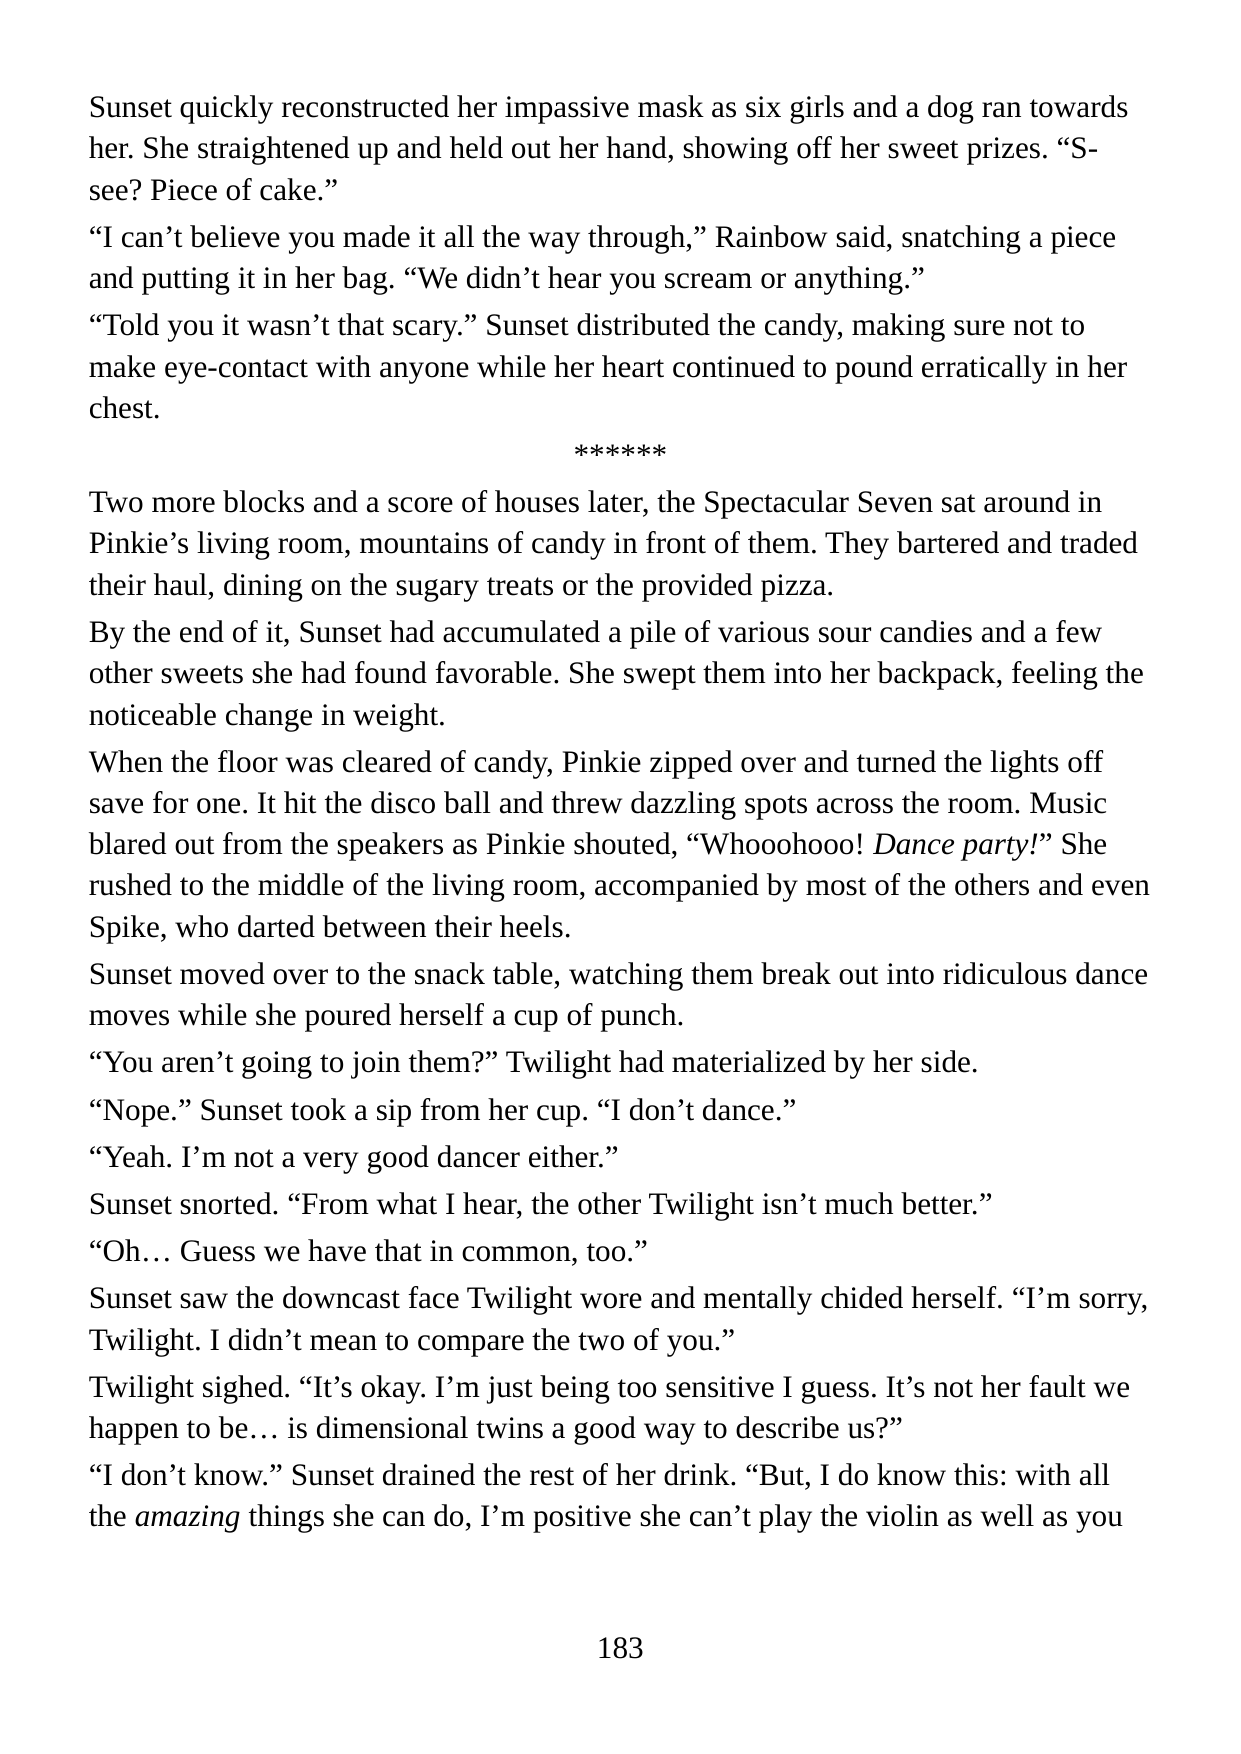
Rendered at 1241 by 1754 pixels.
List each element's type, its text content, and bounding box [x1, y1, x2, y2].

text ****** [88, 436, 1152, 472]
text “You aren’t going to join them?” Twilight had materialized by her side. [88, 1043, 1152, 1079]
text Twilight sighed. “It’s okay. I’m just being too sensitive I guess. It’s not her fault we happen to be… is dimensional twins a good way to describe us?” [88, 1368, 1152, 1445]
text “I can’t believe you made it all the way through,” Rainbow said, snatching a piece and putting it in her bag. “We didn’t hear you scream or anything.” [88, 218, 1152, 295]
text When the floor was cleared of candy, Pinkie zipped over and turned the lights off save for one. It hit the disco ball and threw dazzling spots across the room. Music blared out from the speakers as Pinkie shouted, “Whooohooo! Dance party!” She rushed to the middle of the living room, accompanied by most of the others and even Spike, who darted between their heels. [88, 743, 1152, 944]
text “Nope.” Sunset took a sip from her cup. “I don’t dance.” [88, 1091, 1152, 1127]
text Sunset quickly reconstructed her impassive mask as six girls and a dog ran towards her. She straightened up and held out her hand, showing off her sweet prizes. “S-see? Piece of cake.” [88, 88, 1152, 207]
text Sunset moved over to the snack table, watching them break out into ridiculous dance moves while she poured herself a cup of punch. [88, 955, 1152, 1032]
text “Oh… Guess we have that in common, too.” [88, 1232, 1152, 1268]
text “I don’t know.” Sunset drained the rest of her drink. “But, I do know this: with all the amazing things she can do, I’m positive she can’t play the violin as well as you [88, 1456, 1152, 1533]
text By the end of it, Sunset had accumulated a pile of various sour candies and a few other sweets she had found favorable. She swept them into her backpack, feeling the noticeable change in weight. [88, 613, 1152, 732]
text “Told you it wasn’t that scary.” Sunset distributed the candy, making sure not to make eye-contact with anyone while her heart continued to pound erratically in her chest. [88, 307, 1152, 425]
text “Yeah. I’m not a very good dancer either.” [88, 1138, 1152, 1174]
text Two more blocks and a score of houses later, the Spectacular Seven sat around in Pinkie’s living room, mountains of candy in front of them. They bartered and traded their haul, dining on the sugary treats or the provided pizza. [88, 483, 1152, 602]
text Sunset saw the downcast face Twilight wore and mentally chided herself. “I’m sorry, Twilight. I didn’t mean to compare the two of you.” [88, 1279, 1152, 1357]
text Sunset snorted. “From what I hear, the other Twilight isn’t much better.” [88, 1185, 1152, 1221]
